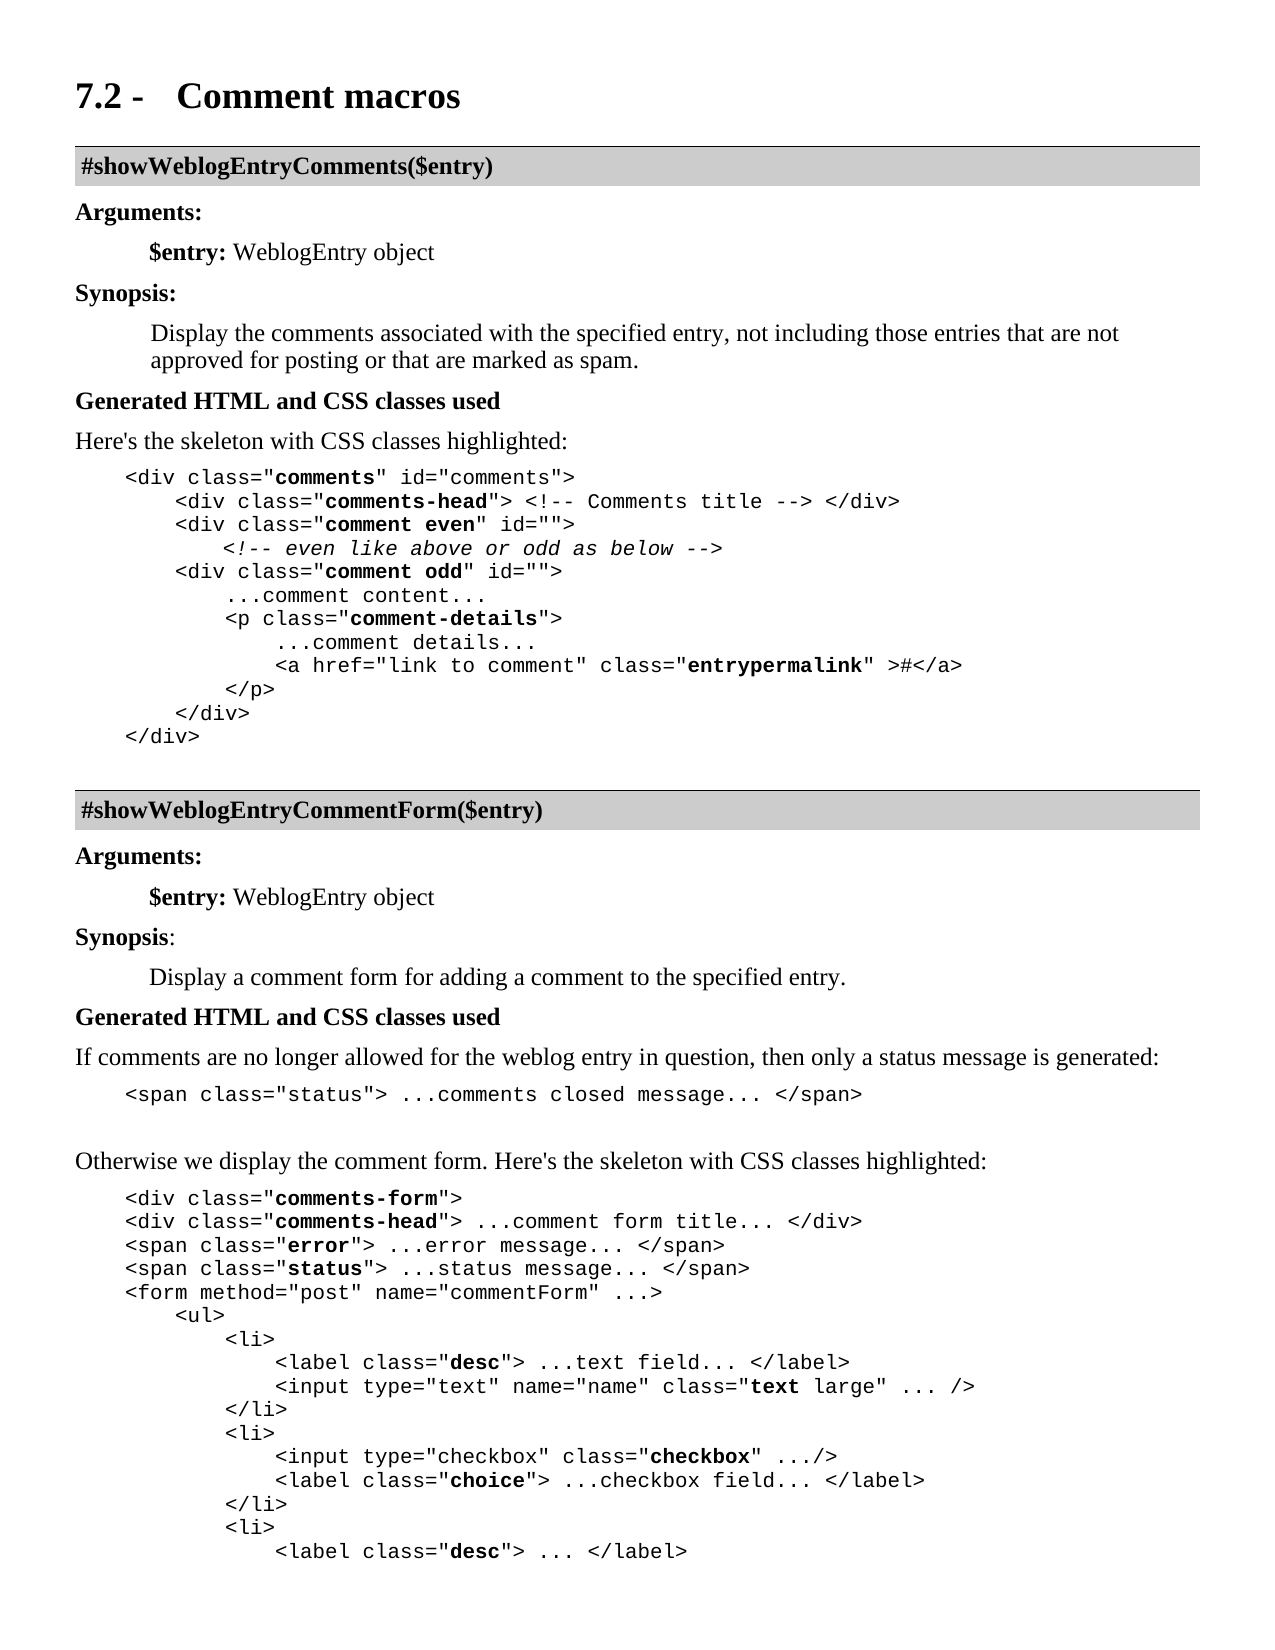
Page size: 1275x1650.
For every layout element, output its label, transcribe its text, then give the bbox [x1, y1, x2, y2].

text $entry: WeblogEntry object [75, 883, 1200, 910]
text <a href="link to comment" class="entrypermalink" >#</a> [75, 656, 1200, 679]
text $entry: WeblogEntry object [75, 238, 1200, 266]
text <div class="comment odd" id=""> [75, 561, 1200, 585]
text Arguments: [75, 842, 1200, 870]
text If comments are no longer allowed for the weblog entry in question, then only a status message is generated: [75, 1043, 1200, 1071]
text <li> [75, 1329, 1200, 1352]
title #showWeblogEntryComments($entry) [75, 147, 1200, 186]
text </div> [75, 703, 1200, 726]
text <span class="status"> ...comments closed message... </span> [75, 1084, 1200, 1107]
subtitle Comment macros [75, 75, 1200, 116]
text Display a comment form for adding a comment to the specified entry. [75, 963, 1200, 991]
text <li> [75, 1423, 1200, 1447]
text </li> [75, 1494, 1200, 1517]
text <div class="comments" id="comments"> [75, 467, 1200, 491]
text Synopsis: [75, 279, 1200, 306]
text </p> [75, 679, 1200, 703]
text <input type="checkbox" class="checkbox" .../> [75, 1447, 1200, 1470]
text Here's the skeleton with CSS classes highlighted: [75, 427, 1200, 455]
text <li> [75, 1517, 1200, 1541]
text </li> [75, 1399, 1200, 1423]
text <label class="desc"> ...text field... </label> [75, 1352, 1200, 1376]
text Synopsis: [75, 923, 1200, 951]
text <div class="comments-head"> ...comment form title... </div> [75, 1211, 1200, 1235]
text <p class="comment-details"> [75, 608, 1200, 632]
text <div class="comment even" id=""> [75, 514, 1200, 538]
text <input type="text" name="name" class="text large" ... /> [75, 1376, 1200, 1399]
text Generated HTML and CSS classes used [75, 387, 1200, 414]
text <form method="post" name="commentForm" ...> [75, 1282, 1200, 1305]
title #showWeblogEntryCommentForm($entry) [75, 791, 1200, 830]
text <span class="status"> ...status message... </span> [75, 1258, 1200, 1282]
text Otherwise we display the comment form. Here's the skeleton with CSS classes highlighted: [75, 1147, 1200, 1175]
text <div class="comments-head"> <!-- Comments title --> </div> [75, 491, 1200, 514]
text ...comment content... [75, 585, 1200, 608]
text Arguments: [75, 198, 1200, 226]
text <div class="comments-form"> [75, 1188, 1200, 1211]
text Generated HTML and CSS classes used [75, 1003, 1200, 1031]
text ...comment details... [75, 632, 1200, 656]
text <label class="choice"> ...checkbox field... </label> [75, 1470, 1200, 1494]
text <span class="error"> ...error message... </span> [75, 1235, 1200, 1258]
text <label class="desc"> ... </label> [75, 1541, 1200, 1564]
text </div> [75, 726, 1200, 750]
text <!-- even like above or odd as below --> [75, 538, 1200, 561]
text <ul> [75, 1305, 1200, 1329]
text Display the comments associated with the specified entry, not including those entries that are not approved for posting or that are marked as spam. [150, 319, 1200, 374]
